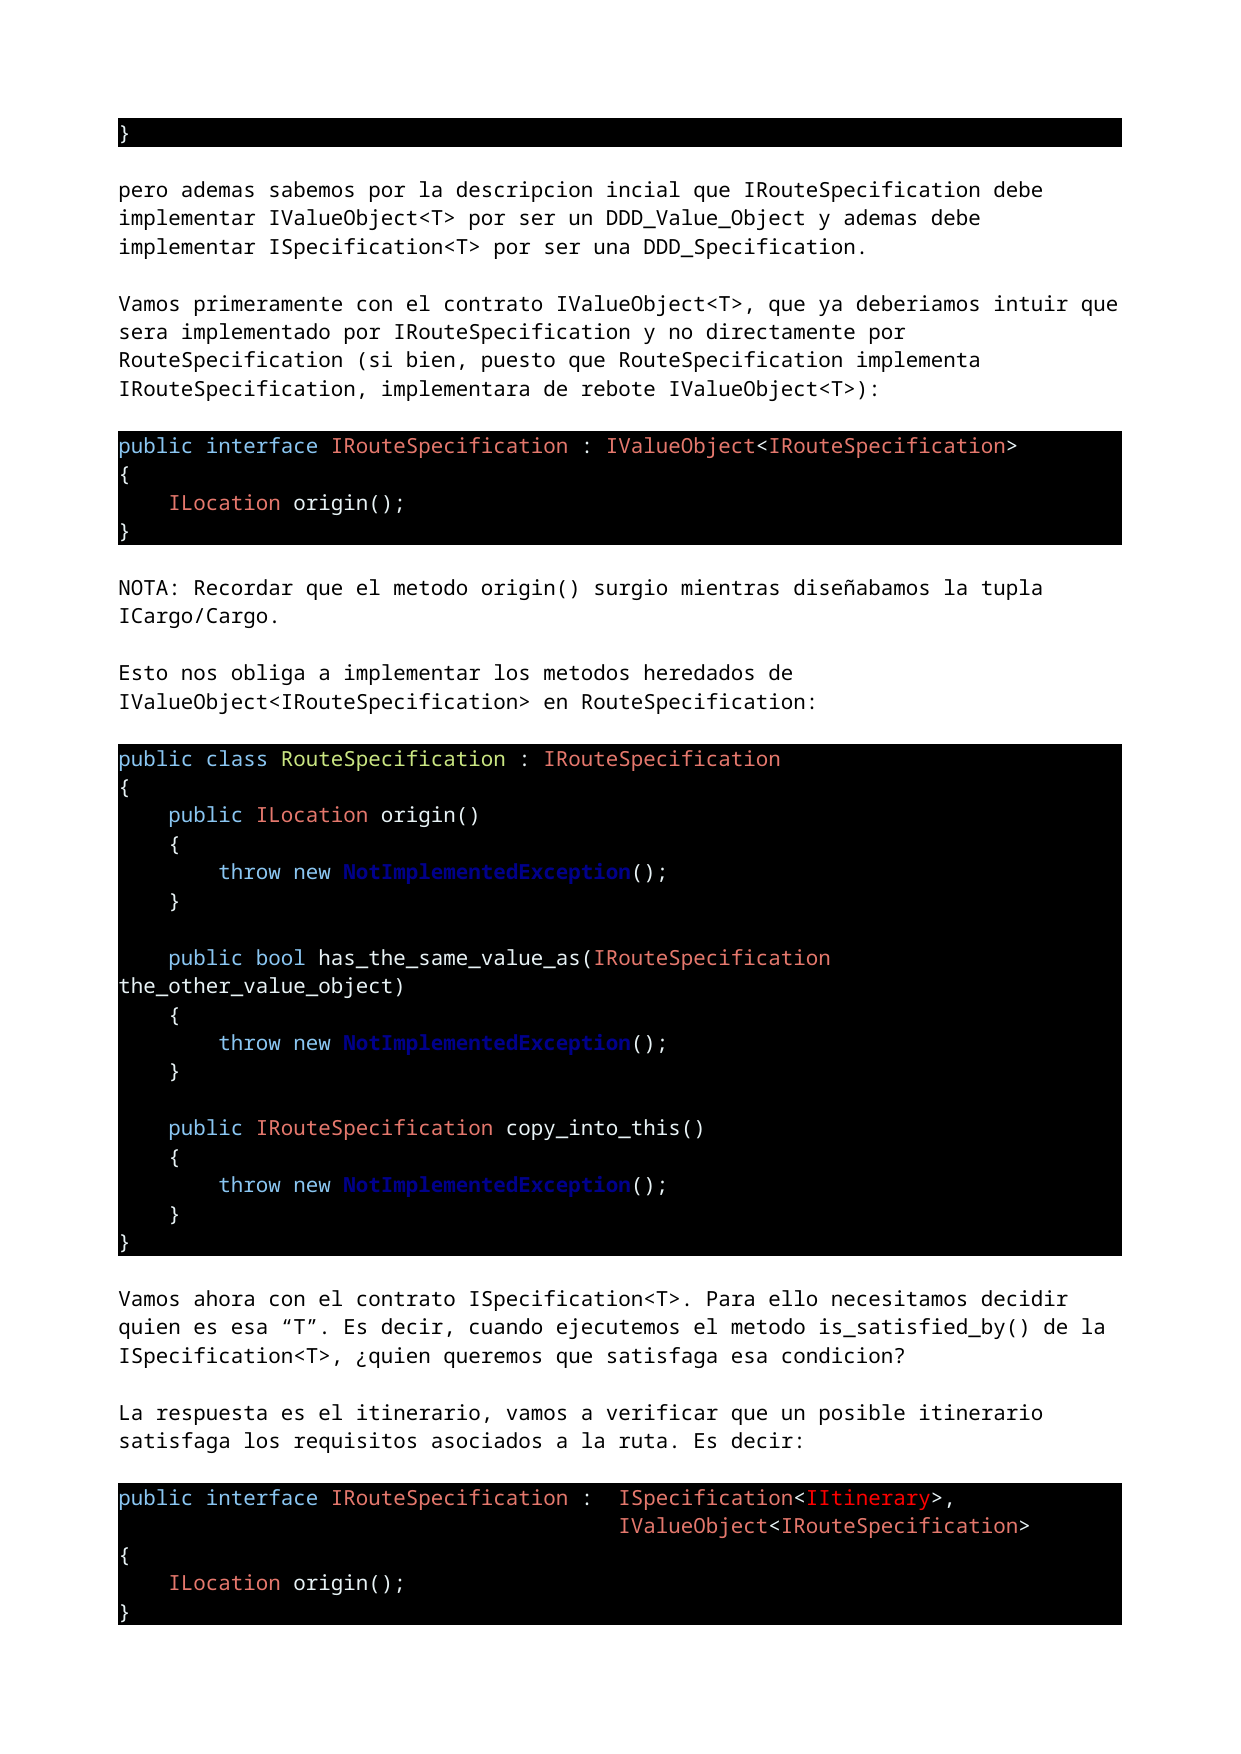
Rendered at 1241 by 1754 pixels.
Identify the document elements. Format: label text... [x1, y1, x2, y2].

text { [118, 459, 1122, 488]
text IValueObject<IRouteSpecification> [118, 1512, 1122, 1540]
text public ILocation origin() [118, 801, 1122, 829]
text ILocation origin(); [118, 1568, 1122, 1597]
text ILocation origin(); [118, 488, 1122, 516]
text { [118, 1000, 1122, 1028]
text throw new NotImplementedException(); [118, 1170, 1122, 1199]
text } [118, 516, 1122, 545]
text NOTA: Recordar que el metodo origin() surgio mientras diseñabamos la tupla ICargo/Cargo. [118, 573, 1122, 630]
text Vamos ahora con el contrato ISpecification<T>. Para ello necesitamos decidir quien es esa “T”. Es decir, cuando ejecutemos el metodo is_satisfied_by() de la ISpecification<T>, ¿quien queremos que satisfaga esa condicion? [118, 1284, 1122, 1369]
text } [118, 1057, 1122, 1085]
text } [118, 1597, 1122, 1625]
text throw new NotImplementedException(); [118, 857, 1122, 886]
text public interface IRouteSpecification : ISpecification<IItinerary>, [118, 1483, 1122, 1512]
text public class RouteSpecification : IRouteSpecification [118, 744, 1122, 772]
text { [118, 772, 1122, 801]
text pero ademas sabemos por la descripcion incial que IRouteSpecification debe implementar IValueObject<T> por ser un DDD_Value_Object y ademas debe implementar ISpecification<T> por ser una DDD_Specification. [118, 175, 1122, 260]
text } [118, 1199, 1122, 1227]
text { [118, 1540, 1122, 1568]
text public IRouteSpecification copy_into_this() [118, 1113, 1122, 1142]
text La respuesta es el itinerario, vamos a verificar que un posible itinerario satisfaga los requisitos asociados a la ruta. Es decir: [118, 1398, 1122, 1455]
text } [118, 886, 1122, 914]
text Vamos primeramente con el contrato IValueObject<T>, que ya deberiamos intuir que sera implementado por IRouteSpecification y no directamente por RouteSpecification (si bien, puesto que RouteSpecification implementa IRouteSpecification, implementara de rebote IValueObject<T>): [118, 289, 1122, 402]
text public bool has_the_same_value_as(IRouteSpecification the_other_value_object) [118, 943, 1122, 1000]
text Esto nos obliga a implementar los metodos heredados de IValueObject<IRouteSpecification> en RouteSpecification: [118, 658, 1122, 715]
text { [118, 1142, 1122, 1170]
text } [118, 1227, 1122, 1256]
text throw new NotImplementedException(); [118, 1028, 1122, 1057]
text { [118, 829, 1122, 857]
text } [118, 118, 1122, 147]
text public interface IRouteSpecification : IValueObject<IRouteSpecification> [118, 431, 1122, 459]
